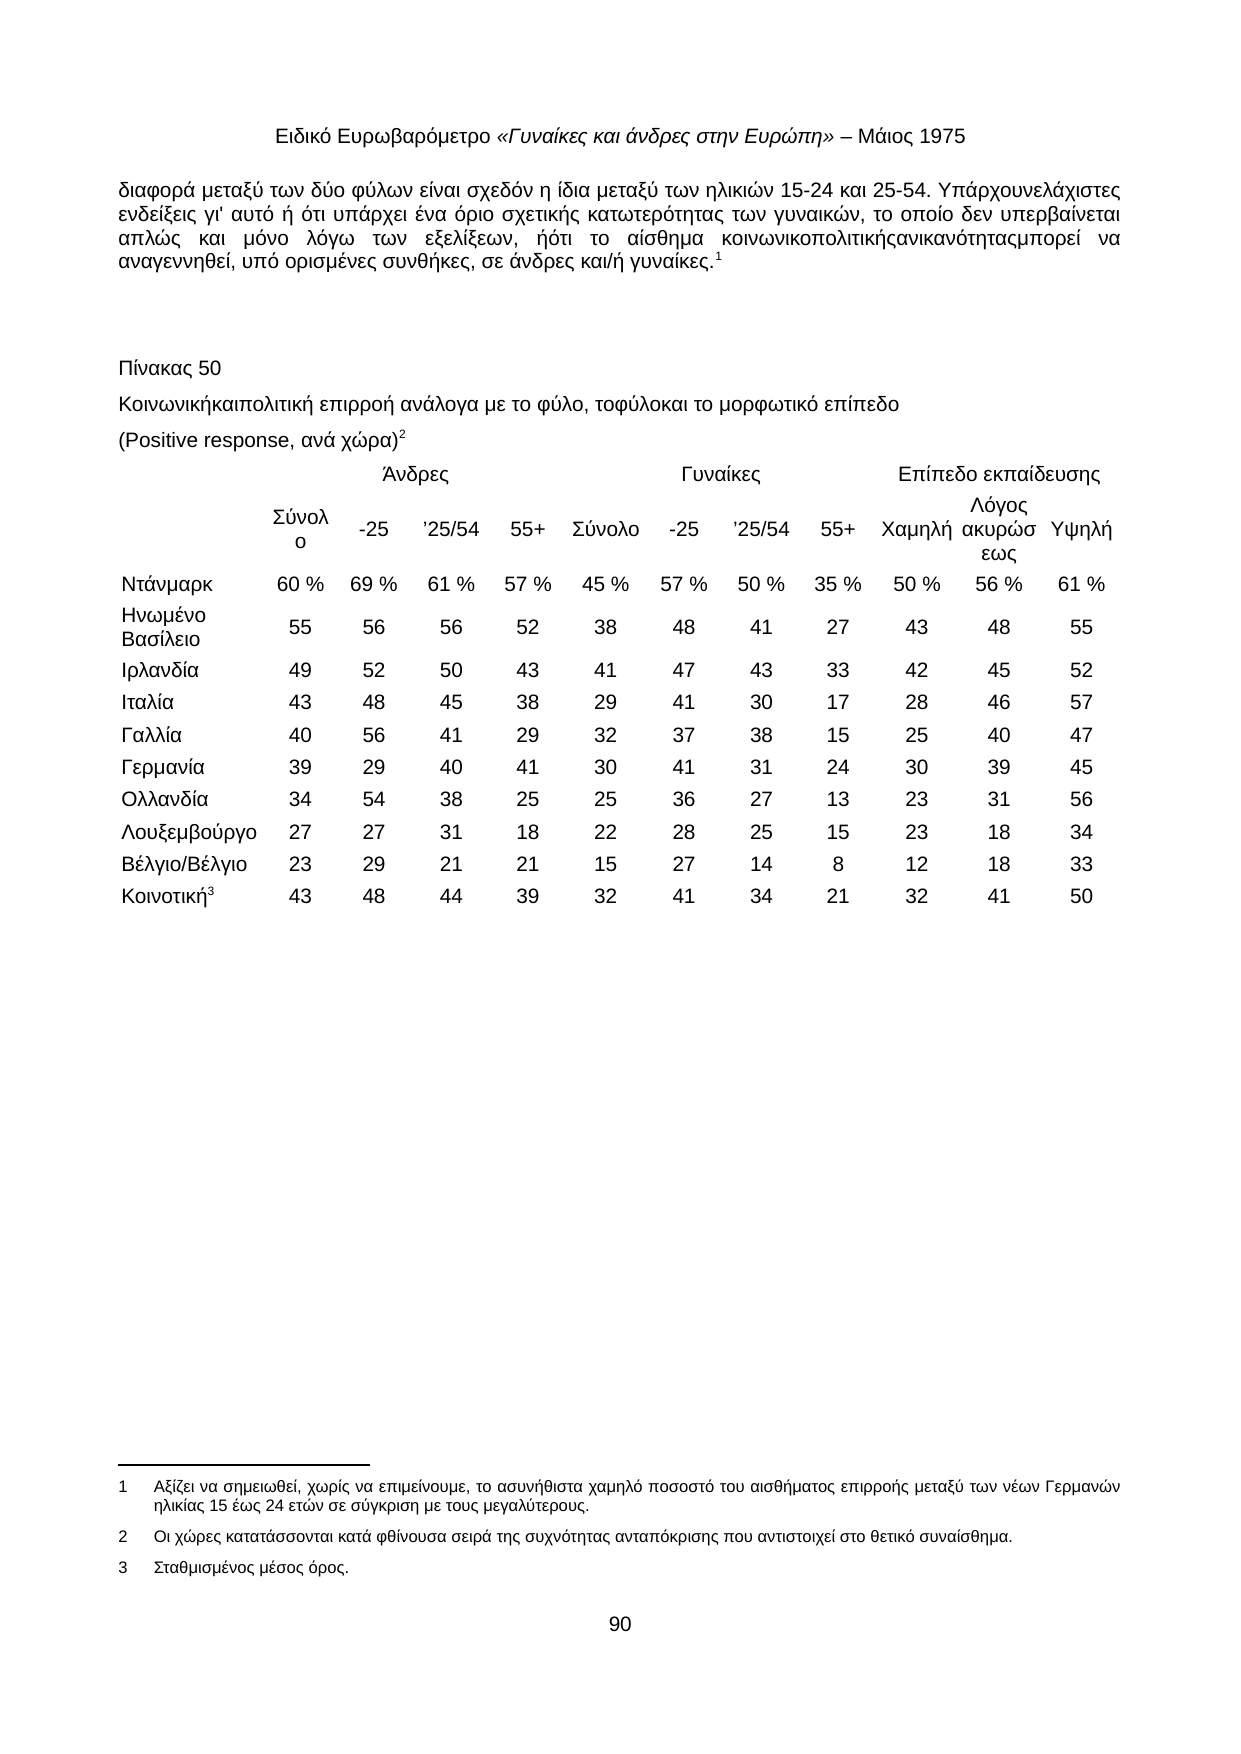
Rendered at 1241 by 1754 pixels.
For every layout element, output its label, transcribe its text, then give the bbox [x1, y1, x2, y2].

table_cell 27 [335, 815, 412, 848]
table_cell 50 [412, 654, 490, 686]
table_cell 33 [1040, 848, 1123, 880]
table_cell 56 [412, 600, 490, 653]
table_header Γυναίκες [566, 457, 876, 489]
text διαφορά μεταξύ των δύο φύλων είναι σχεδόν η ίδια μεταξύ των ηλικιών 15-24 και 25-54. Υπάρχουνελάχιστες ενδείξεις γι' αυτό ή ότι υπάρχει ένα όριο σχετικής κατωτερότητας των γυναικών, το οποίο δεν υπερβαίνεται απλώς και μόνο λόγω των εξελίξεων, ήότι το αίσθημα κοινωνικοπολιτικήςανικανότηταςμπορεί να αναγεννηθεί, υπό ορισμένες συνθήκες, σε άνδρες και/ή γυναίκες. [118, 177, 1122, 273]
table_cell 42 [876, 654, 958, 686]
table_cell 40 [958, 718, 1040, 751]
table_header Άνδρες [265, 457, 566, 489]
table_cell 43 [490, 654, 566, 686]
table_cell 56 [335, 718, 412, 751]
table_cell Σύνολο [265, 490, 335, 567]
table_cell Ντάνμαρκ [118, 567, 265, 600]
table_cell 33 [800, 654, 876, 686]
table_cell 41 [645, 686, 722, 718]
table_cell 46 [958, 686, 1040, 718]
text Πίνακας 50 [118, 356, 1122, 380]
table_cell 32 [566, 718, 645, 751]
table_cell 41 [645, 880, 722, 913]
table_cell 41 [723, 600, 800, 653]
table_cell 25 [876, 718, 958, 751]
table_cell 21 [412, 848, 490, 880]
text (Positive response, ανά χώρα) [118, 427, 1122, 451]
table_cell 48 [645, 600, 722, 653]
table_header Επίπεδο εκπαίδευσης [876, 457, 1123, 489]
table_cell 52 [490, 600, 566, 653]
table_cell Γαλλία [118, 718, 265, 751]
table_cell 31 [723, 751, 800, 783]
table_cell 15 [566, 848, 645, 880]
table_cell -25 [645, 490, 722, 567]
table_cell 57 % [490, 567, 566, 600]
table_cell 55+ [800, 490, 876, 567]
table_cell Λουξεμβούργο [118, 815, 265, 848]
table_cell 38 [490, 686, 566, 718]
table_cell 27 [723, 783, 800, 815]
table_cell 31 [958, 783, 1040, 815]
table_cell 41 [958, 880, 1040, 913]
table_cell 47 [1040, 718, 1123, 751]
table_cell 48 [958, 600, 1040, 653]
table_cell 60 % [265, 567, 335, 600]
table_cell Κοινοτική [118, 880, 265, 913]
table_cell 18 [958, 815, 1040, 848]
text Κοινωνικήκαιπολιτική επιρροή ανάλογα με το φύλο, τοφύλοκαι το μορφωτικό επίπεδο [118, 392, 1122, 416]
table_cell 45 [1040, 751, 1123, 783]
table_cell 45 [412, 686, 490, 718]
table_cell 34 [1040, 815, 1123, 848]
table_cell 40 [412, 751, 490, 783]
table_cell 45 % [566, 567, 645, 600]
table_cell Υψηλή [1040, 490, 1123, 567]
table_cell Βέλγιο/Βέλγιο [118, 848, 265, 880]
table_cell 27 [265, 815, 335, 848]
table_cell 23 [876, 815, 958, 848]
table_cell 56 [335, 600, 412, 653]
table_cell 28 [876, 686, 958, 718]
table_cell 32 [566, 880, 645, 913]
table_cell 57 % [645, 567, 722, 600]
table_cell 41 [490, 751, 566, 783]
table_cell 29 [566, 686, 645, 718]
table_cell 25 [723, 815, 800, 848]
table_cell 37 [645, 718, 722, 751]
table_cell 55 [265, 600, 335, 653]
table_cell Ιταλία [118, 686, 265, 718]
table_cell 38 [412, 783, 490, 815]
table_cell 13 [800, 783, 876, 815]
table_cell -25 [335, 490, 412, 567]
table_cell 69 % [335, 567, 412, 600]
table_cell 25 [490, 783, 566, 815]
table_cell 49 [265, 654, 335, 686]
table_cell Λόγος ακυρώσεως [958, 490, 1040, 567]
text Αξίζει να σημειωθεί, χωρίς να επιμείνουμε, το ασυνήθιστα χαμηλό ποσοστό του αισθήματος επιρροής μεταξύ των νέων Γερμανών ηλικίας 15 έως 24 ετών σε σύγκριση με τους μεγαλύτερους. [118, 1477, 1122, 1515]
table_cell 29 [335, 751, 412, 783]
table_cell 15 [800, 718, 876, 751]
table_cell 38 [723, 718, 800, 751]
table_cell 29 [335, 848, 412, 880]
table_cell 23 [876, 783, 958, 815]
text Οι χώρες κατατάσσονται κατά φθίνουσα σειρά της συχνότητας ανταπόκρισης που αντιστοιχεί στο θετικό συναίσθημα. [118, 1527, 1122, 1546]
table_cell 21 [490, 848, 566, 880]
table_cell ’25/54 [723, 490, 800, 567]
table_cell 43 [265, 880, 335, 913]
table_cell 30 [876, 751, 958, 783]
table_cell 39 [490, 880, 566, 913]
table_cell 55 [1040, 600, 1123, 653]
table_cell 45 [958, 654, 1040, 686]
table_cell Ολλανδία [118, 783, 265, 815]
table_cell 43 [265, 686, 335, 718]
table_cell 25 [566, 783, 645, 815]
table_cell 30 [723, 686, 800, 718]
table_cell 61 % [412, 567, 490, 600]
table_cell 56 % [958, 567, 1040, 600]
table_cell 14 [723, 848, 800, 880]
table_cell 57 [1040, 686, 1123, 718]
table_cell 31 [412, 815, 490, 848]
table_cell 61 % [1040, 567, 1123, 600]
table_cell 18 [958, 848, 1040, 880]
table_cell 50 [1040, 880, 1123, 913]
table_cell 18 [490, 815, 566, 848]
table_cell 34 [265, 783, 335, 815]
table_cell 23 [265, 848, 335, 880]
table_cell 54 [335, 783, 412, 815]
table_cell Ηνωμένο Βασίλειο [118, 600, 265, 653]
table_cell 35 % [800, 567, 876, 600]
table_cell 48 [335, 880, 412, 913]
table_cell Σύνολο [566, 490, 645, 567]
table_cell 21 [800, 880, 876, 913]
table_cell 22 [566, 815, 645, 848]
table_cell 47 [645, 654, 722, 686]
table_cell Ιρλανδία [118, 654, 265, 686]
table_cell 24 [800, 751, 876, 783]
table_cell 43 [876, 600, 958, 653]
table_cell 50 % [876, 567, 958, 600]
table_cell 15 [800, 815, 876, 848]
table_cell Γερμανία [118, 751, 265, 783]
table_cell 12 [876, 848, 958, 880]
table_cell 44 [412, 880, 490, 913]
table_cell 50 % [723, 567, 800, 600]
table_cell 41 [645, 751, 722, 783]
table_cell ’25/54 [412, 490, 490, 567]
table_cell 17 [800, 686, 876, 718]
table_cell 8 [800, 848, 876, 880]
table_cell 48 [335, 686, 412, 718]
table_cell 29 [490, 718, 566, 751]
table_cell 27 [645, 848, 722, 880]
table_cell 41 [412, 718, 490, 751]
table_cell 27 [800, 600, 876, 653]
table_cell 38 [566, 600, 645, 653]
table_header [118, 457, 265, 489]
table_cell 30 [566, 751, 645, 783]
table_cell 56 [1040, 783, 1123, 815]
table_cell 40 [265, 718, 335, 751]
table_cell Χαμηλή [876, 490, 958, 567]
table_cell 39 [958, 751, 1040, 783]
table_cell 43 [723, 654, 800, 686]
table_cell [118, 490, 265, 567]
table_cell 52 [335, 654, 412, 686]
table_cell 36 [645, 783, 722, 815]
table_cell 32 [876, 880, 958, 913]
table_cell 52 [1040, 654, 1123, 686]
table_cell 28 [645, 815, 722, 848]
table_cell 55+ [490, 490, 566, 567]
table_cell 39 [265, 751, 335, 783]
table_cell 34 [723, 880, 800, 913]
table_cell 41 [566, 654, 645, 686]
